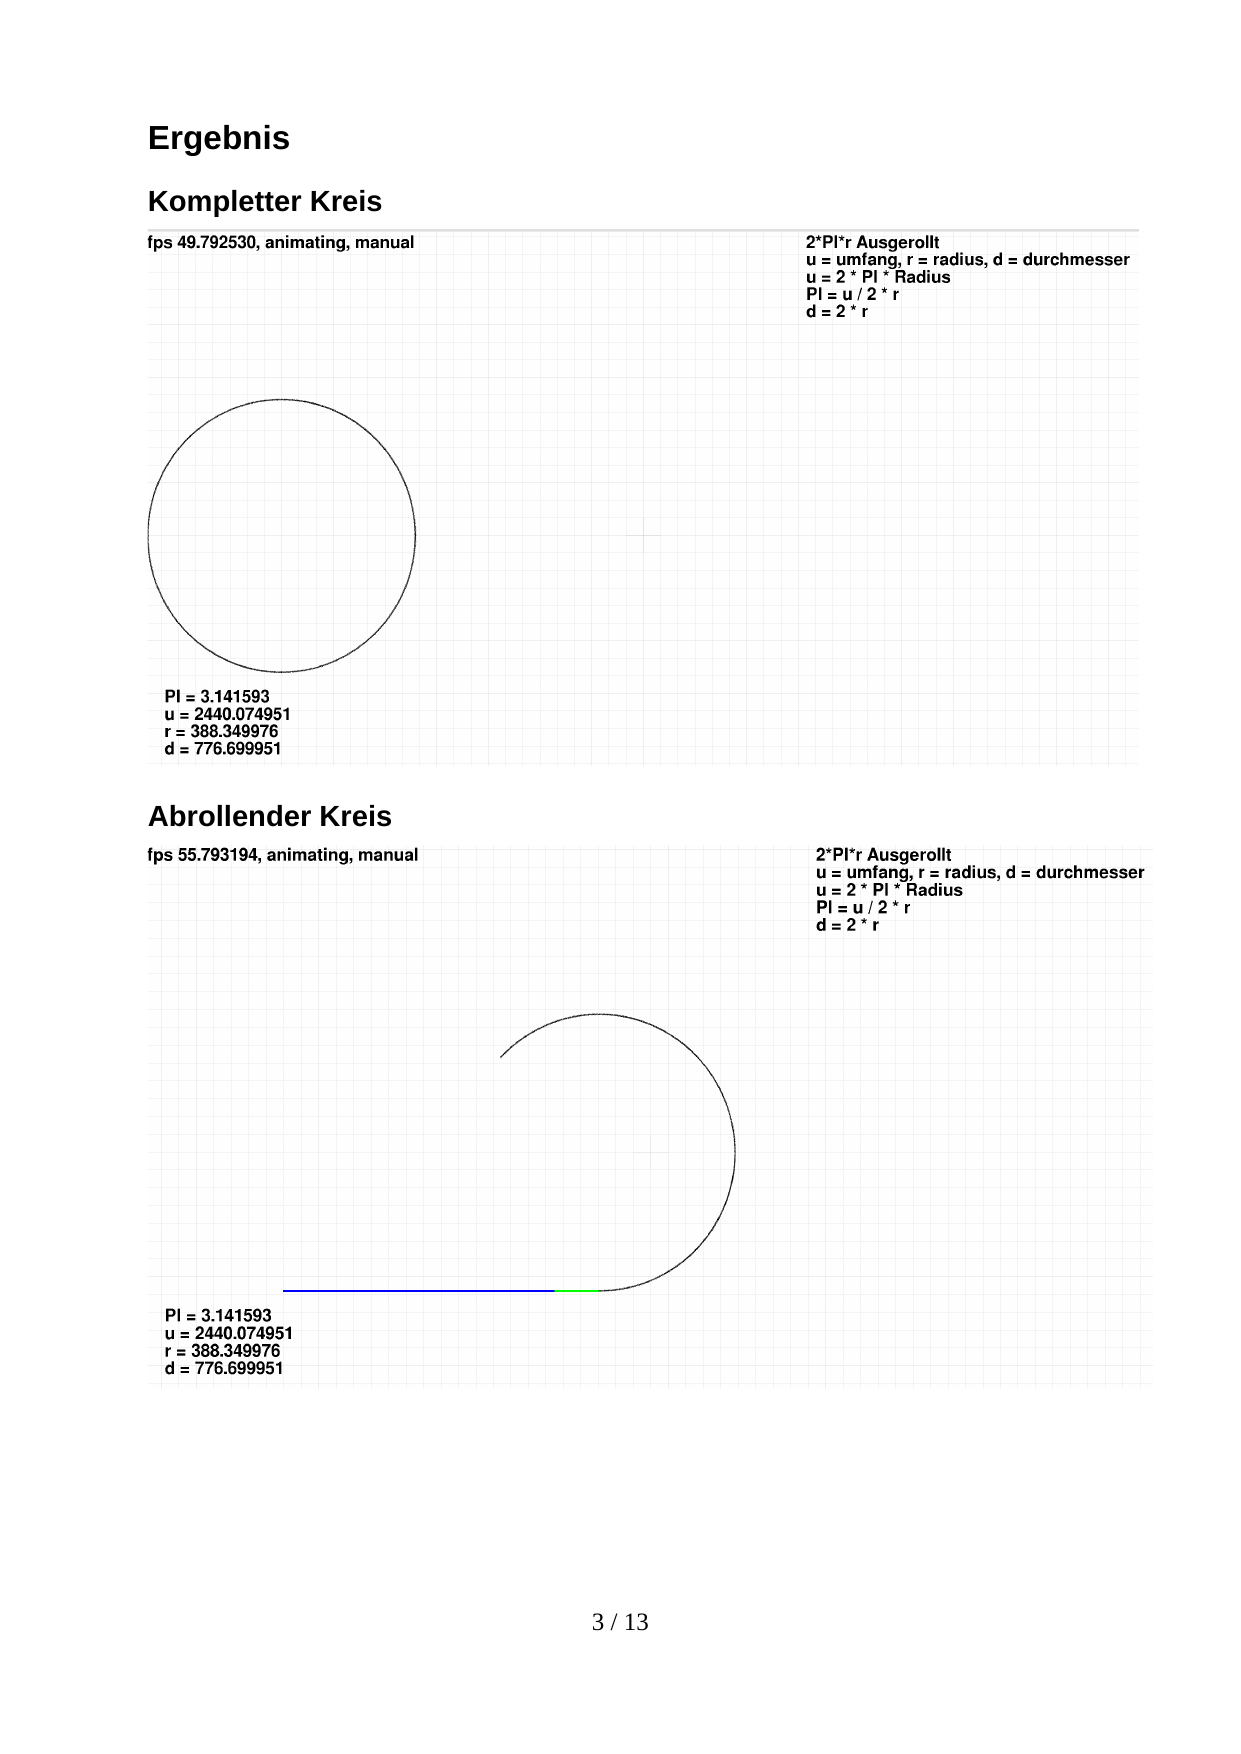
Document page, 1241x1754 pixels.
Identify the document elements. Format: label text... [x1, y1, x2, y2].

subtitle Abrollender Kreis [148, 799, 1093, 832]
subtitle Ergebnis [148, 118, 1093, 157]
picture [147, 229, 1133, 766]
subtitle Kompletter Kreis [148, 184, 1093, 217]
picture [147, 845, 1154, 1389]
